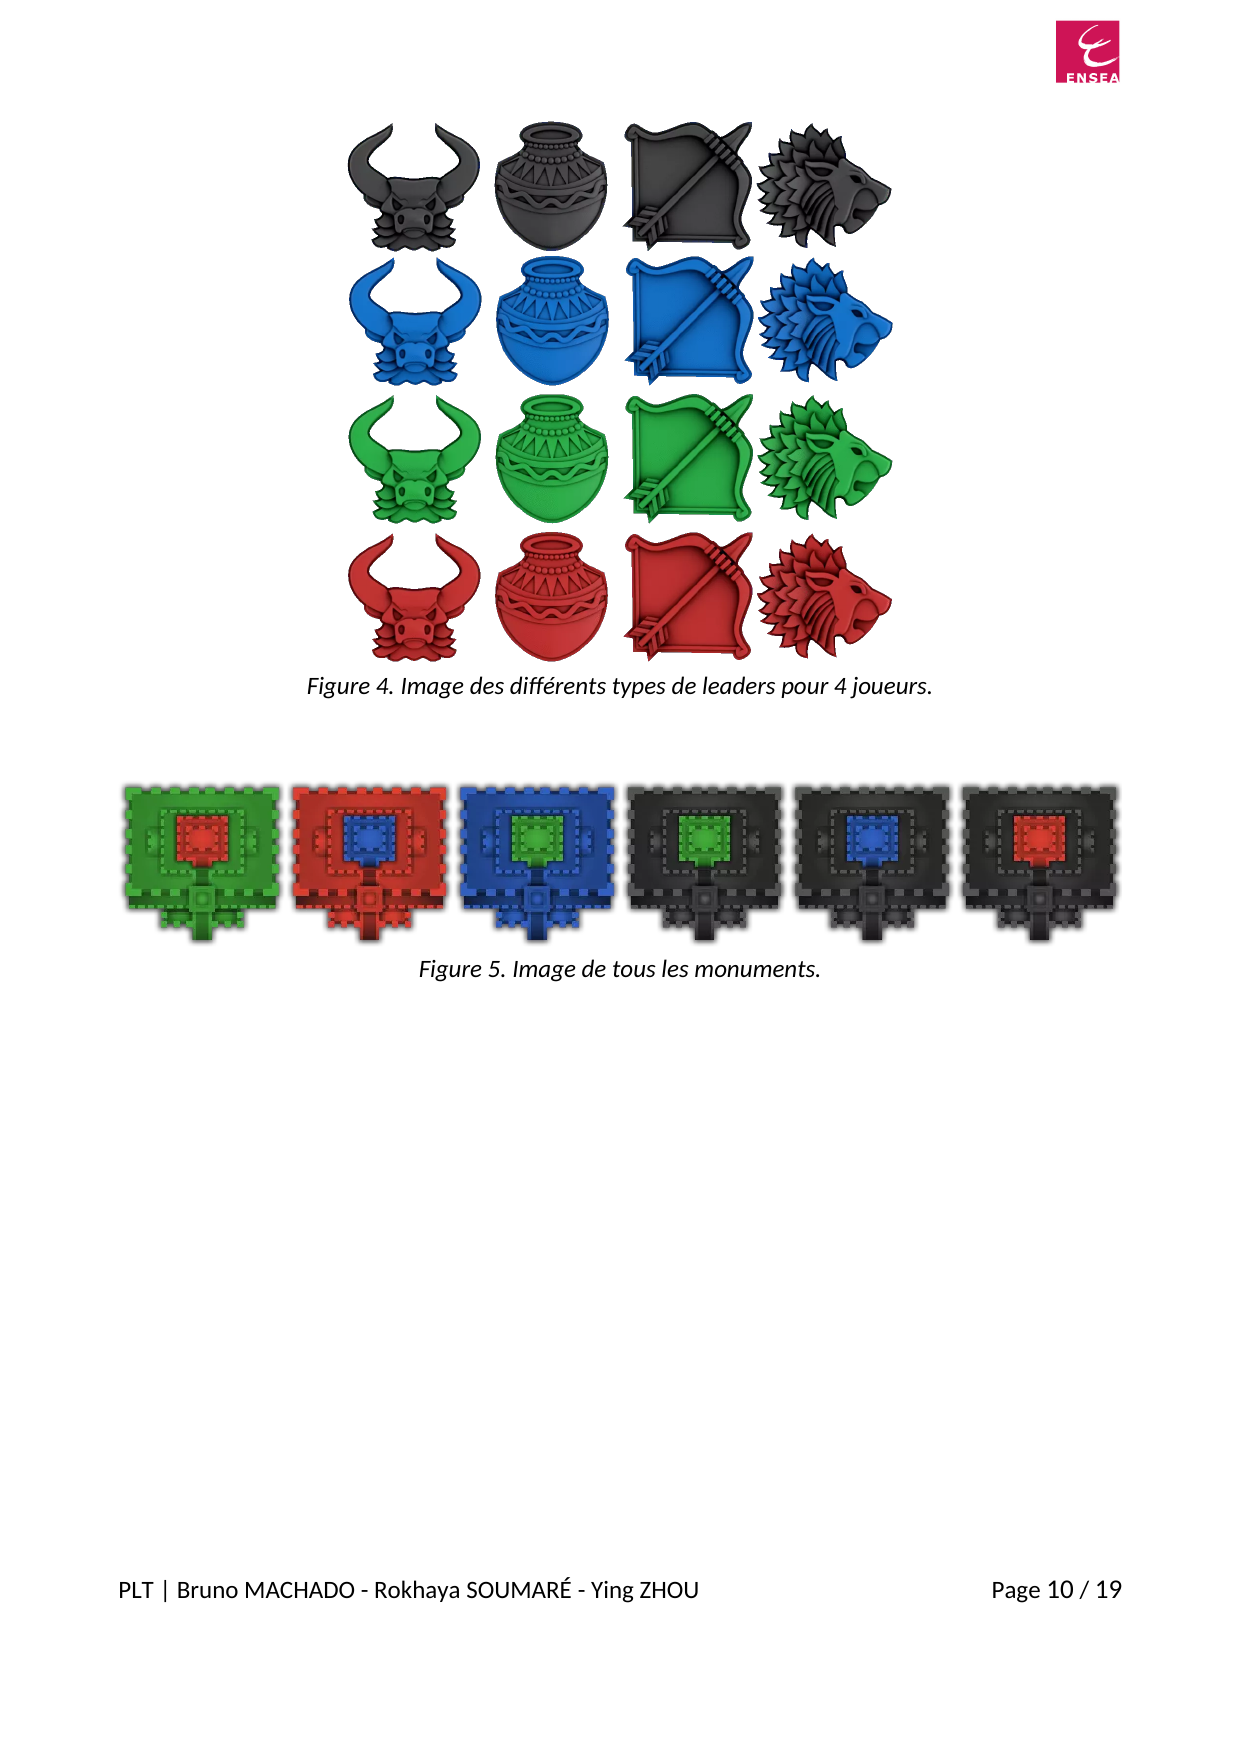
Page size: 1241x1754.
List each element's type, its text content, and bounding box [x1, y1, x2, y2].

text Figure 4. Image des différents types de leaders pour 4 joueurs. [118, 670, 1122, 700]
picture [1054, 18, 1122, 84]
picture [347, 118, 893, 664]
text Figure 5. Image de tous les monuments. [118, 953, 1122, 984]
picture [118, 780, 1123, 947]
